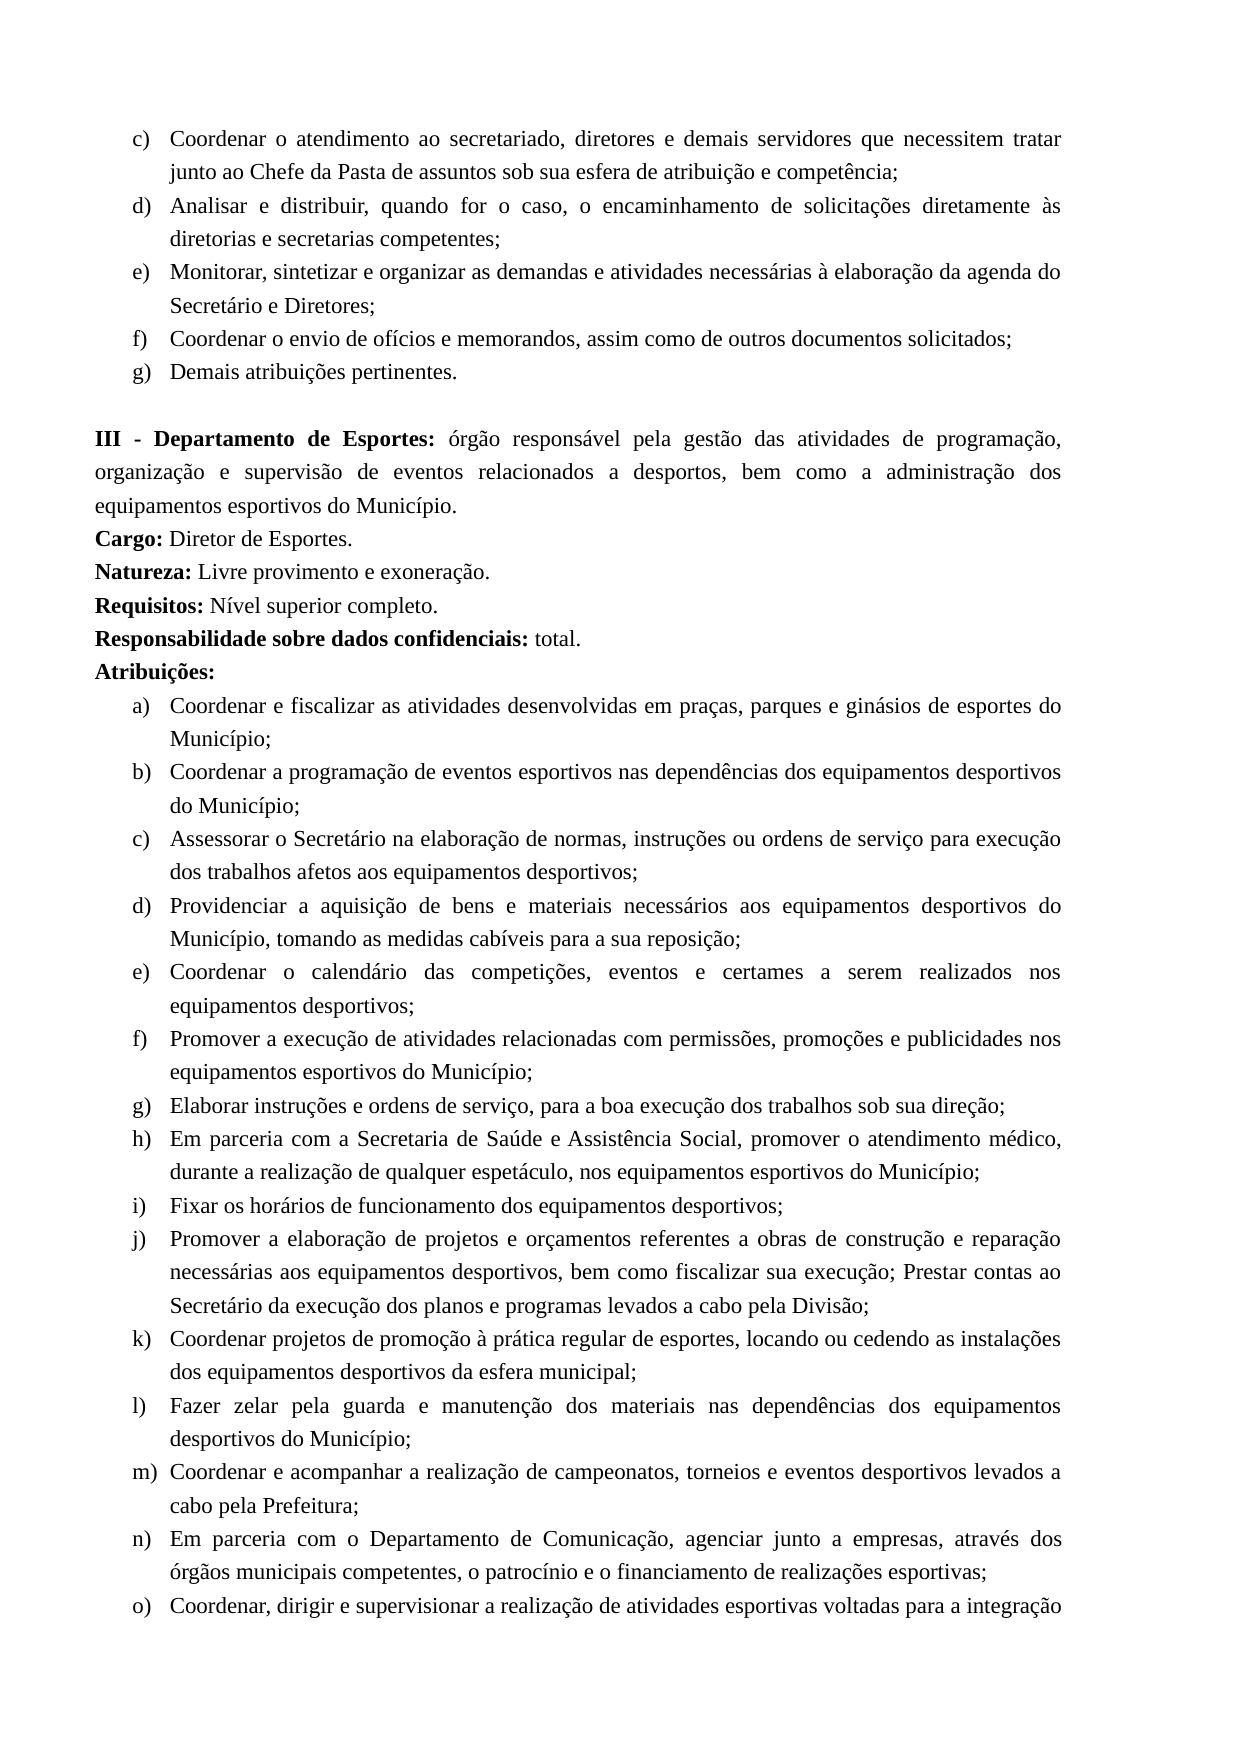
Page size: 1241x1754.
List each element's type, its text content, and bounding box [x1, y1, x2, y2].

list Promover a execução de atividades relacionadas com permissões, promoções e publicidades nos equipamentos esportivos do Município; [132, 1018, 1063, 1085]
text III - Departamento de Esportes: órgão responsável pela gestão das atividades de programação, organização e supervisão de eventos relacionados a desportos, bem como a administração dos equipamentos esportivos do Município. [94, 418, 1063, 518]
list Coordenar o atendimento ao secretariado, diretores e demais servidores que necessitem tratar junto ao Chefe da Pasta de assuntos sob sua esfera de atribuição e competência; [132, 118, 1063, 185]
list Monitorar, sintetizar e organizar as demandas e atividades necessárias à elaboração da agenda do Secretário e Diretores; [132, 251, 1063, 318]
list Coordenar projetos de promoção à prática regular de esportes, locando ou cedendo as instalações dos equipamentos desportivos da esfera municipal; [132, 1318, 1063, 1385]
list Coordenar e acompanhar a realização de campeonatos, torneios e eventos desportivos levados a cabo pela Prefeitura; [132, 1451, 1063, 1518]
text Requisitos: Nível superior completo. [94, 585, 1063, 618]
list Promover a elaboração de projetos e orçamentos referentes a obras de construção e reparação necessárias aos equipamentos desportivos, bem como fiscalizar sua execução; Prestar contas ao Secretário da execução dos planos e programas levados a cabo pela Divisão; [132, 1218, 1063, 1318]
list Providenciar a aquisição de bens e materiais necessários aos equipamentos desportivos do Município, tomando as medidas cabíveis para a sua reposição; [132, 885, 1063, 951]
list Em parceria com a Secretaria de Saúde e Assistência Social, promover o atendimento médico, durante a realização de qualquer espetáculo, nos equipamentos esportivos do Município; [132, 1118, 1063, 1185]
list Coordenar o calendário das competições, eventos e certames a serem realizados nos equipamentos desportivos; [132, 951, 1063, 1018]
list Coordenar e fiscalizar as atividades desenvolvidas em praças, parques e ginásios de esportes do Município; [132, 685, 1063, 751]
list Assessorar o Secretário na elaboração de normas, instruções ou ordens de serviço para execução dos trabalhos afetos aos equipamentos desportivos; [132, 818, 1063, 885]
text Cargo: Diretor de Esportes. [94, 518, 1063, 551]
list Fixar os horários de funcionamento dos equipamentos desportivos; [132, 1185, 1063, 1218]
list Analisar e distribuir, quando for o caso, o encaminhamento de solicitações diretamente às diretorias e secretarias competentes; [132, 185, 1063, 251]
list Elaborar instruções e ordens de serviço, para a boa execução dos trabalhos sob sua direção; [132, 1085, 1063, 1118]
list Coordenar o envio de ofícios e memorandos, assim como de outros documentos solicitados; [132, 318, 1063, 351]
text Natureza: Livre provimento e exoneração. [94, 551, 1063, 585]
list Em parceria com o Departamento de Comunicação, agenciar junto a empresas, através dos órgãos municipais competentes, o patrocínio e o financiamento de realizações esportivas; [132, 1518, 1063, 1585]
list Coordenar a programação de eventos esportivos nas dependências dos equipamentos desportivos do Município; [132, 751, 1063, 818]
text Atribuições: [94, 651, 1063, 685]
list Coordenar, dirigir e supervisionar a realização de atividades esportivas voltadas para a integração [132, 1585, 1063, 1618]
list Fazer zelar pela guarda e manutenção dos materiais nas dependências dos equipamentos desportivos do Município; [132, 1385, 1063, 1451]
text Responsabilidade sobre dados confidenciais: total. [94, 618, 1063, 651]
list Demais atribuições pertinentes. [132, 351, 1063, 385]
